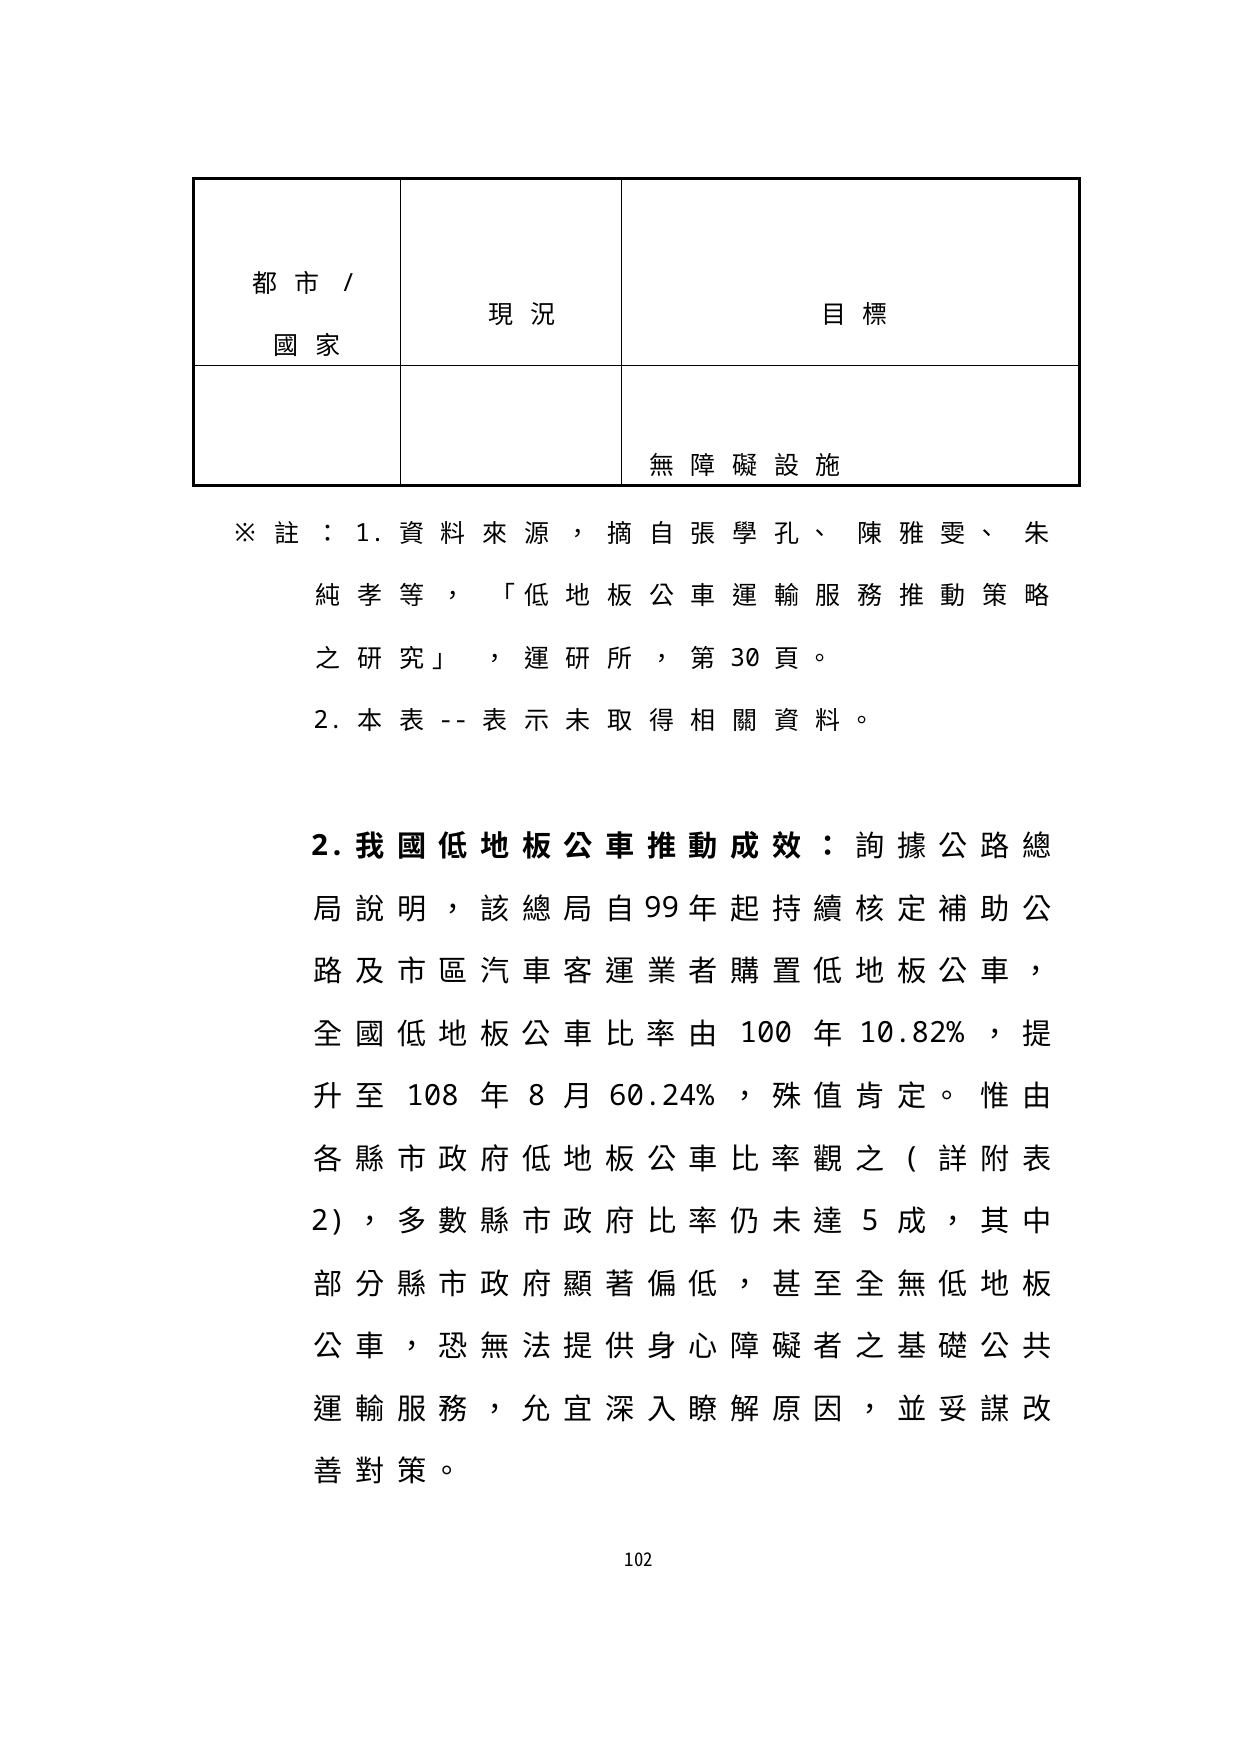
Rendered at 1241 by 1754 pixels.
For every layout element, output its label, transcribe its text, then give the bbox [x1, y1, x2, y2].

table_header 都市/國家 [195, 180, 400, 365]
table_header 現況 [401, 180, 621, 365]
table_header 目標 [622, 180, 1078, 365]
table_cell 無障礙設施 [622, 366, 1078, 484]
text ※註：1.資料來源，摘自張學孔、陳雅雯、朱純孝等，「低地板公車運輸服務推動策略之研究」，運研所，第30頁。 [189, 490, 1057, 677]
text 2.我國低地板公車推動成效：詢據公路總局說明，該總局自99年起持續核定補助公路及市區汽車客運業者購置低地板公車，全國低地板公車比率由100年10.82%，提升至108年8月60.24%，殊值肯定。惟由各縣市政府低地板公車比率觀之(詳附表2)，多數縣市政府比率仍未達5成，其中部分縣市政府顯著偏低，甚至全無低地板公車，恐無法提供身心障礙者之基礎公共運輸服務，允宜深入瞭解原因，並妥謀改善對策。 [271, 802, 1057, 1490]
table_cell [401, 366, 621, 484]
text 2.本表--表示未取得相關資料。 [266, 677, 1057, 740]
table_cell [195, 366, 400, 484]
